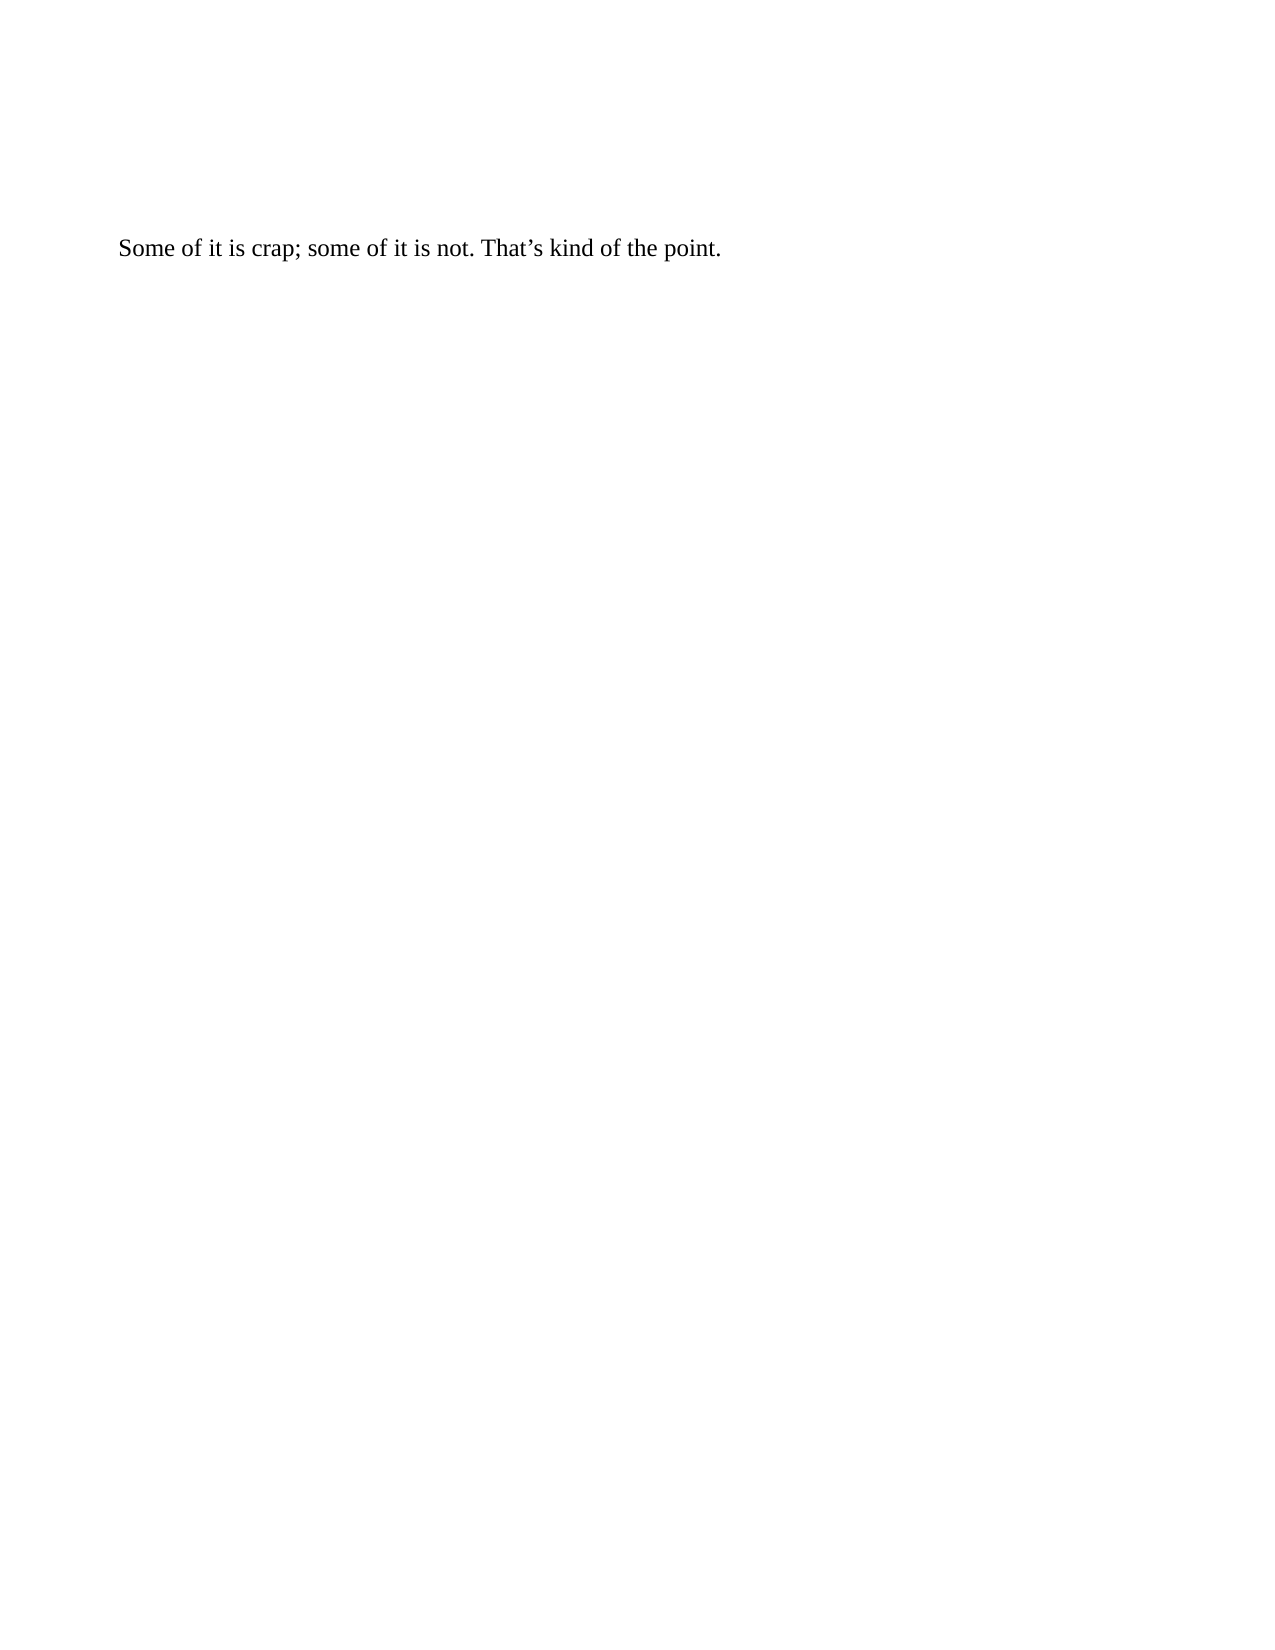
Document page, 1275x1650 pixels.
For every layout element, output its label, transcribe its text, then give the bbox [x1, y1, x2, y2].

text Some of it is crap; some of it is not. That’s kind of the point. [118, 233, 1157, 262]
